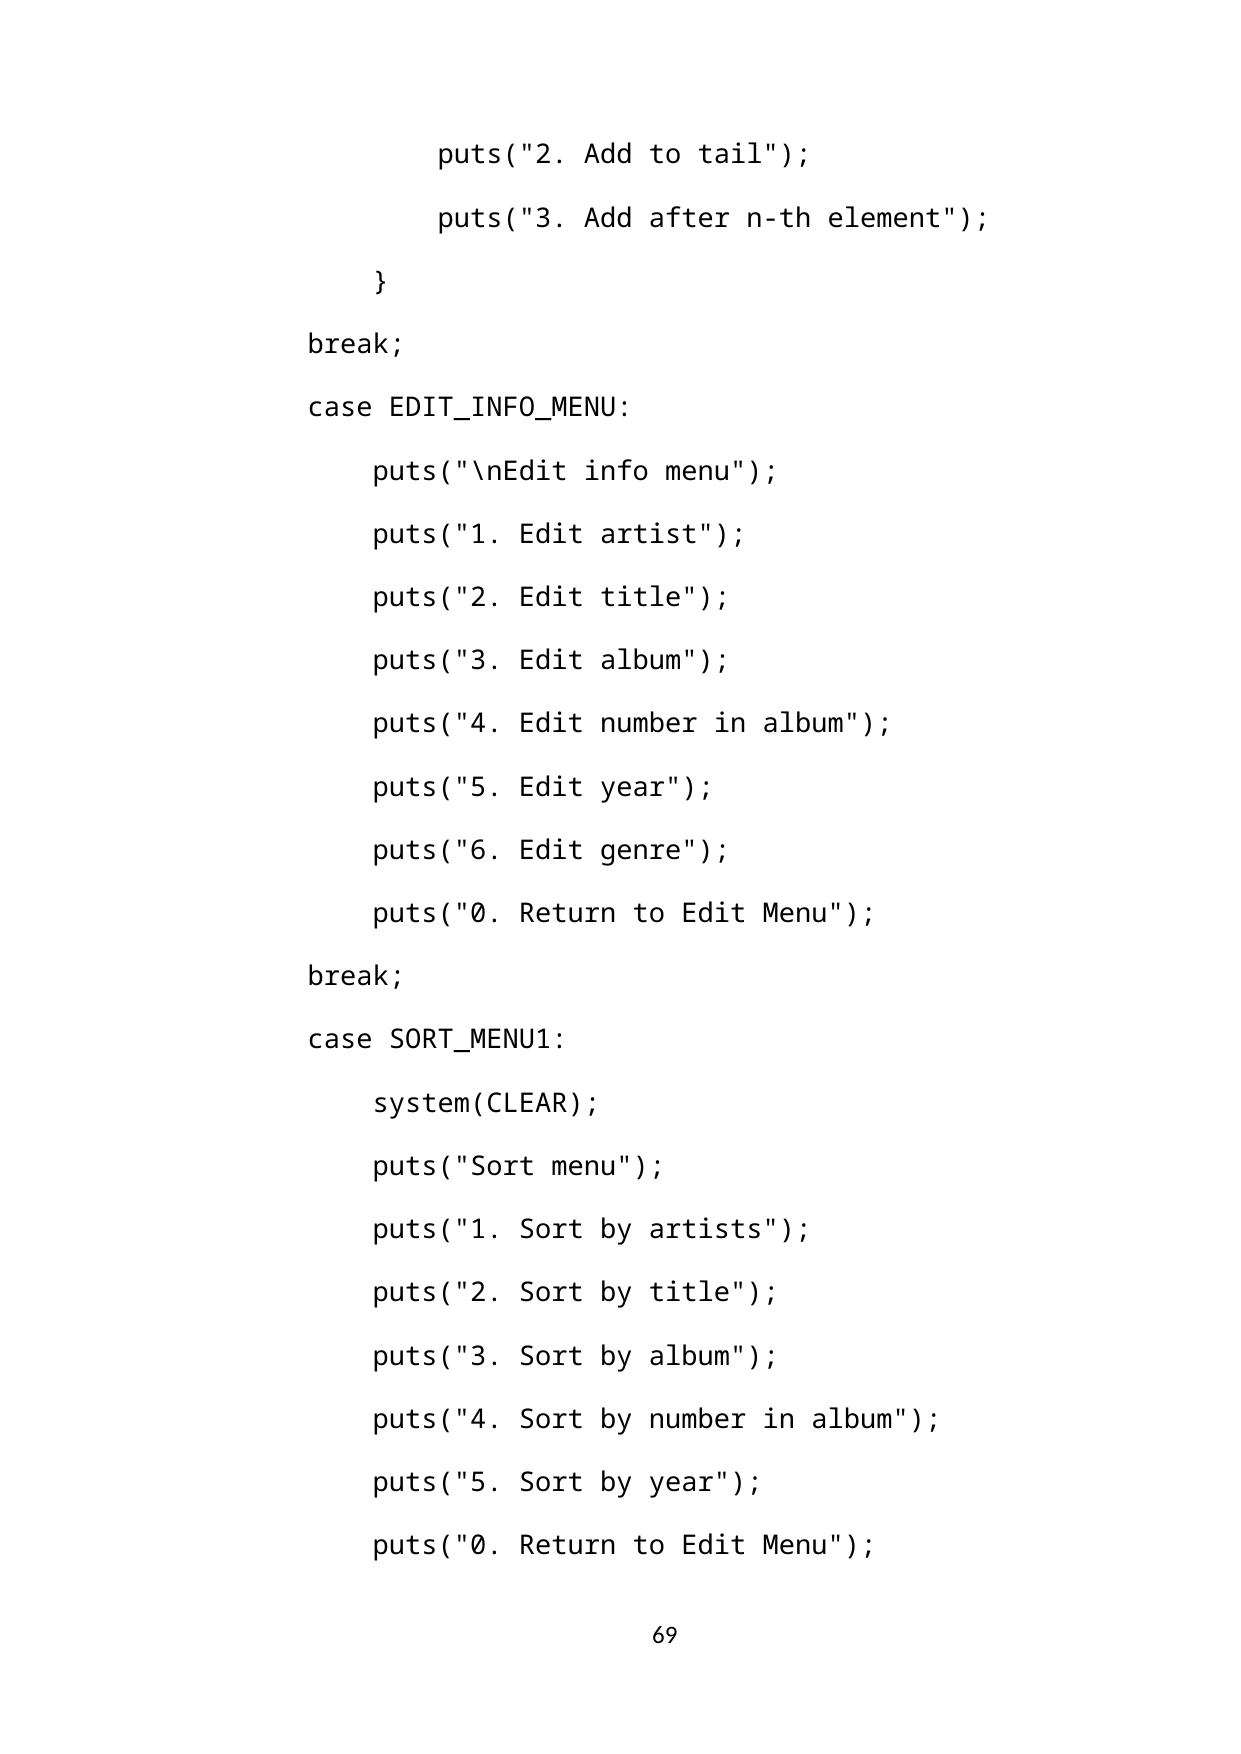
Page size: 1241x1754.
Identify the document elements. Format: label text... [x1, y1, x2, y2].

text puts("3. Add after n-th element"); [177, 198, 1152, 235]
text puts("2. Add to tail"); [177, 135, 1152, 172]
text puts("1. Edit artist"); [177, 514, 1152, 551]
text puts("4. Sort by number in album"); [177, 1399, 1152, 1436]
text } [177, 261, 1152, 298]
text puts("1. Sort by artists"); [177, 1210, 1152, 1247]
text puts("Sort menu"); [177, 1146, 1152, 1183]
text puts("4. Edit number in album"); [177, 704, 1152, 741]
text puts("5. Sort by year"); [177, 1463, 1152, 1499]
text system(CLEAR); [177, 1083, 1152, 1120]
text break; [177, 957, 1152, 994]
text puts("2. Edit title"); [177, 577, 1152, 614]
text break; [177, 324, 1152, 361]
text puts("3. Edit album"); [177, 641, 1152, 677]
text puts("6. Edit genre"); [177, 830, 1152, 867]
text puts("0. Return to Edit Menu"); [177, 893, 1152, 930]
text puts("2. Sort by title"); [177, 1273, 1152, 1310]
text puts("\nEdit info menu"); [177, 451, 1152, 488]
text puts("0. Return to Edit Menu"); [177, 1526, 1152, 1563]
text puts("5. Edit year"); [177, 767, 1152, 804]
text case SORT_MENU1: [177, 1020, 1152, 1057]
text case EDIT_INFO_MENU: [177, 388, 1152, 424]
text puts("3. Sort by album"); [177, 1336, 1152, 1373]
